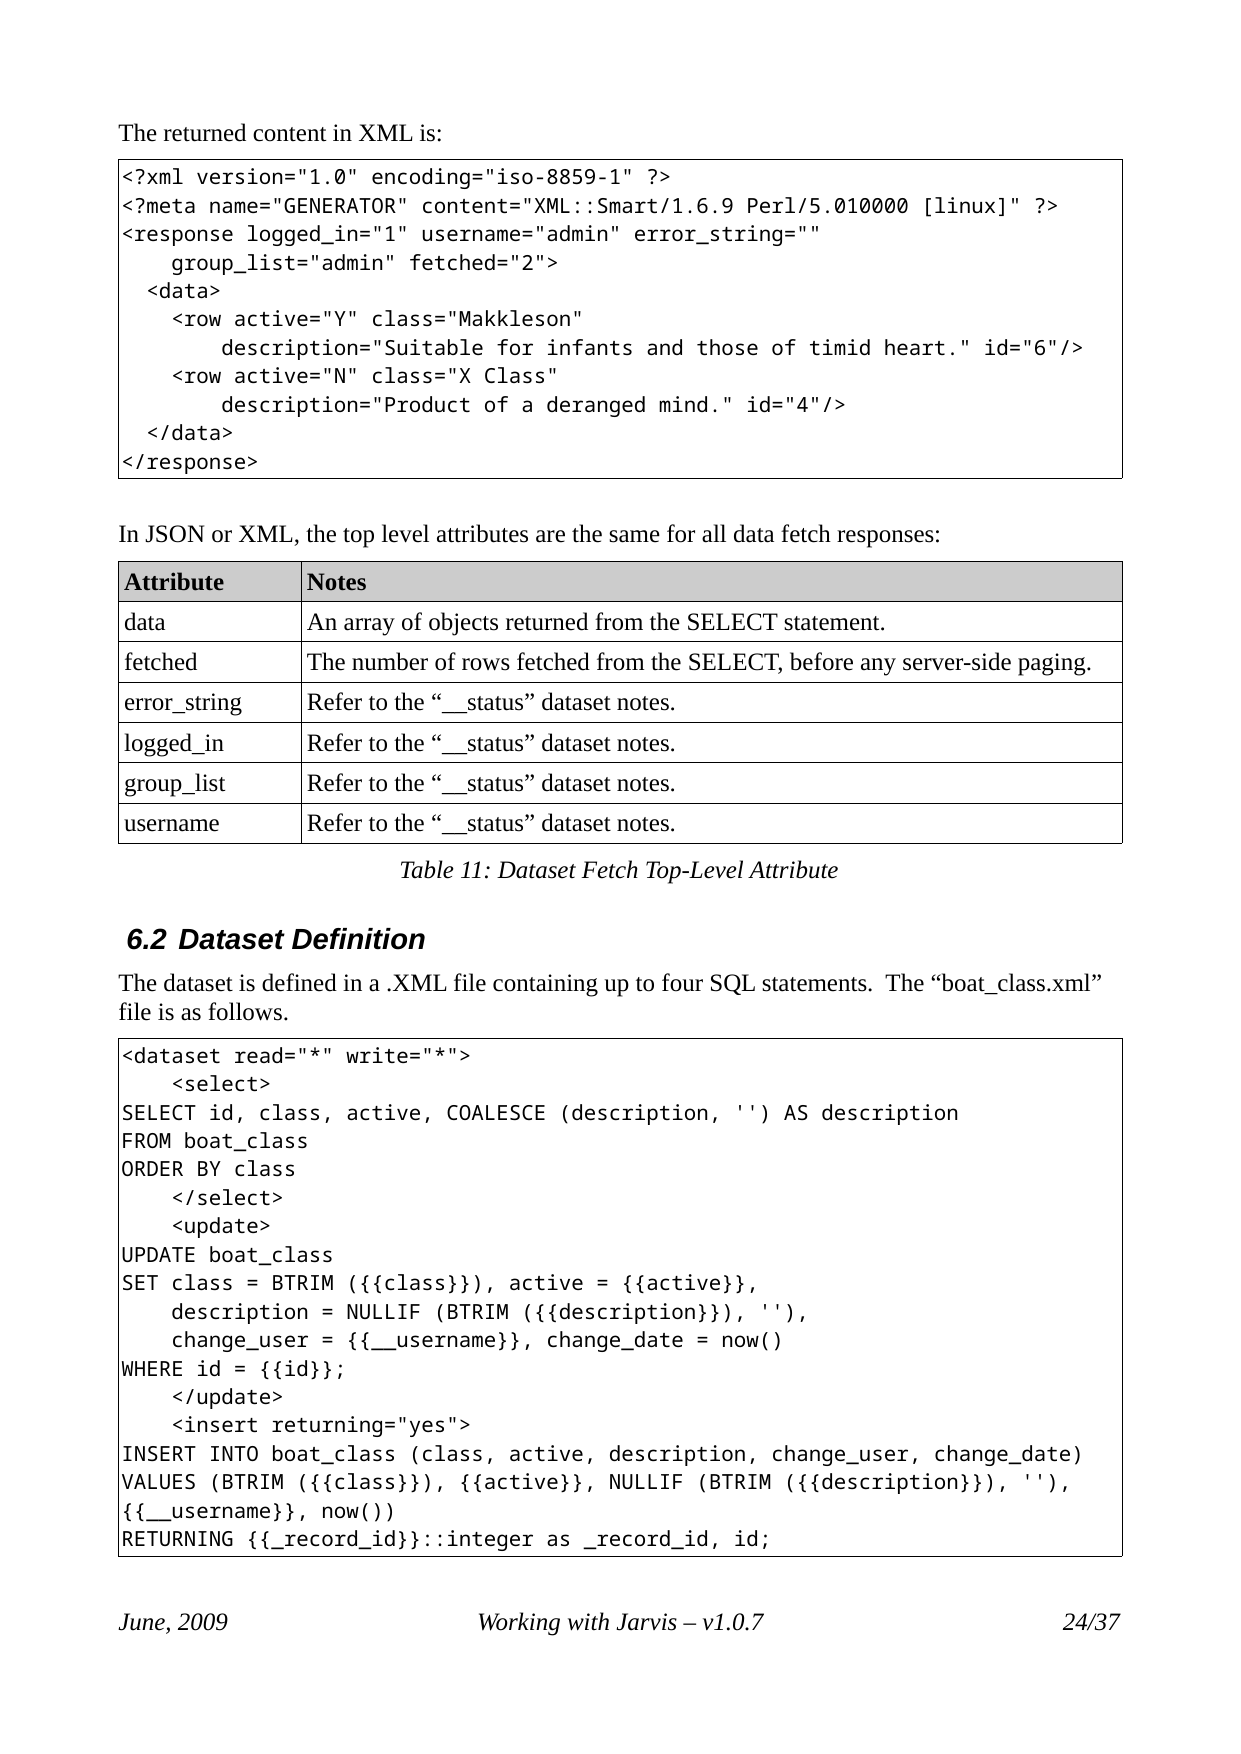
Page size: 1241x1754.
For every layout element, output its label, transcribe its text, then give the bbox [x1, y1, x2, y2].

text description="Product of a deranged mind." id="4"/> [119, 387, 1122, 415]
text <select> [119, 1066, 1122, 1095]
text WHERE id = {{id}}; [119, 1351, 1122, 1379]
table_cell error_string [119, 683, 301, 722]
table_cell Refer to the “__status” dataset notes. [302, 804, 1122, 843]
table_cell group_list [119, 763, 301, 803]
table_cell data [119, 602, 301, 641]
text SELECT id, class, active, COALESCE (description, '') AS description [119, 1095, 1122, 1123]
table_cell username [119, 804, 301, 843]
text change_user = {{__username}}, change_date = now() [119, 1322, 1122, 1351]
text </select> [119, 1180, 1122, 1208]
text group_list="admin" fetched="2"> [119, 245, 1122, 273]
table_cell Refer to the “__status” dataset notes. [302, 683, 1122, 722]
table_cell Refer to the “__status” dataset notes. [302, 763, 1122, 803]
text <row active="N" class="X Class" [119, 358, 1122, 387]
text <data> [119, 273, 1122, 302]
text Table 11: Dataset Fetch Top-Level Attribute [118, 856, 1122, 884]
text RETURNING {{_record_id}}::integer as _record_id, id; [119, 1521, 1122, 1556]
table_cell The number of rows fetched from the SELECT, before any server-side paging. [302, 642, 1122, 682]
text VALUES (BTRIM ({{class}}), {{active}}, NULLIF (BTRIM ({{description}}), ''), {{__username}}, now()) [119, 1464, 1122, 1521]
text <row active="Y" class="Makkleson" [119, 302, 1122, 330]
table_cell An array of objects returned from the SELECT statement. [302, 602, 1122, 641]
text <?meta name="GENERATOR" content="XML::Smart/1.6.9 Perl/5.010000 [linux]" ?> [119, 188, 1122, 216]
text In JSON or XML, the top level attributes are the same for all data fetch responses: [118, 519, 1122, 548]
table_cell Refer to the “__status” dataset notes. [302, 723, 1122, 762]
text The dataset is defined in a .XML file containing up to four SQL statements. The “boat_class.xml” file is as follows. [118, 968, 1122, 1025]
text <dataset read="*" write="*"> [119, 1039, 1122, 1066]
text </data> [119, 415, 1122, 444]
text <?xml version="1.0" encoding="iso-8859-1" ?> [119, 160, 1122, 188]
table_header Notes [302, 562, 1122, 601]
text <insert returning="yes"> [119, 1407, 1122, 1436]
text FROM boat_class [119, 1123, 1122, 1152]
text </response> [119, 444, 1122, 478]
text The returned content in XML is: [118, 118, 1122, 147]
text </update> [119, 1379, 1122, 1407]
text description="Suitable for infants and those of timid heart." id="6"/> [119, 330, 1122, 358]
text SET class = BTRIM ({{class}}), active = {{active}}, [119, 1265, 1122, 1294]
text <response logged_in="1" username="admin" error_string="" [119, 216, 1122, 245]
text ORDER BY class [119, 1152, 1122, 1180]
text description = NULLIF (BTRIM ({{description}}), ''), [119, 1294, 1122, 1322]
subtitle Dataset Definition [118, 922, 1122, 955]
text INSERT INTO boat_class (class, active, description, change_user, change_date) [119, 1436, 1122, 1464]
text <update> [119, 1208, 1122, 1237]
table_cell fetched [119, 642, 301, 682]
table_header Attribute [119, 562, 301, 601]
text UPDATE boat_class [119, 1237, 1122, 1265]
table_cell logged_in [119, 723, 301, 762]
